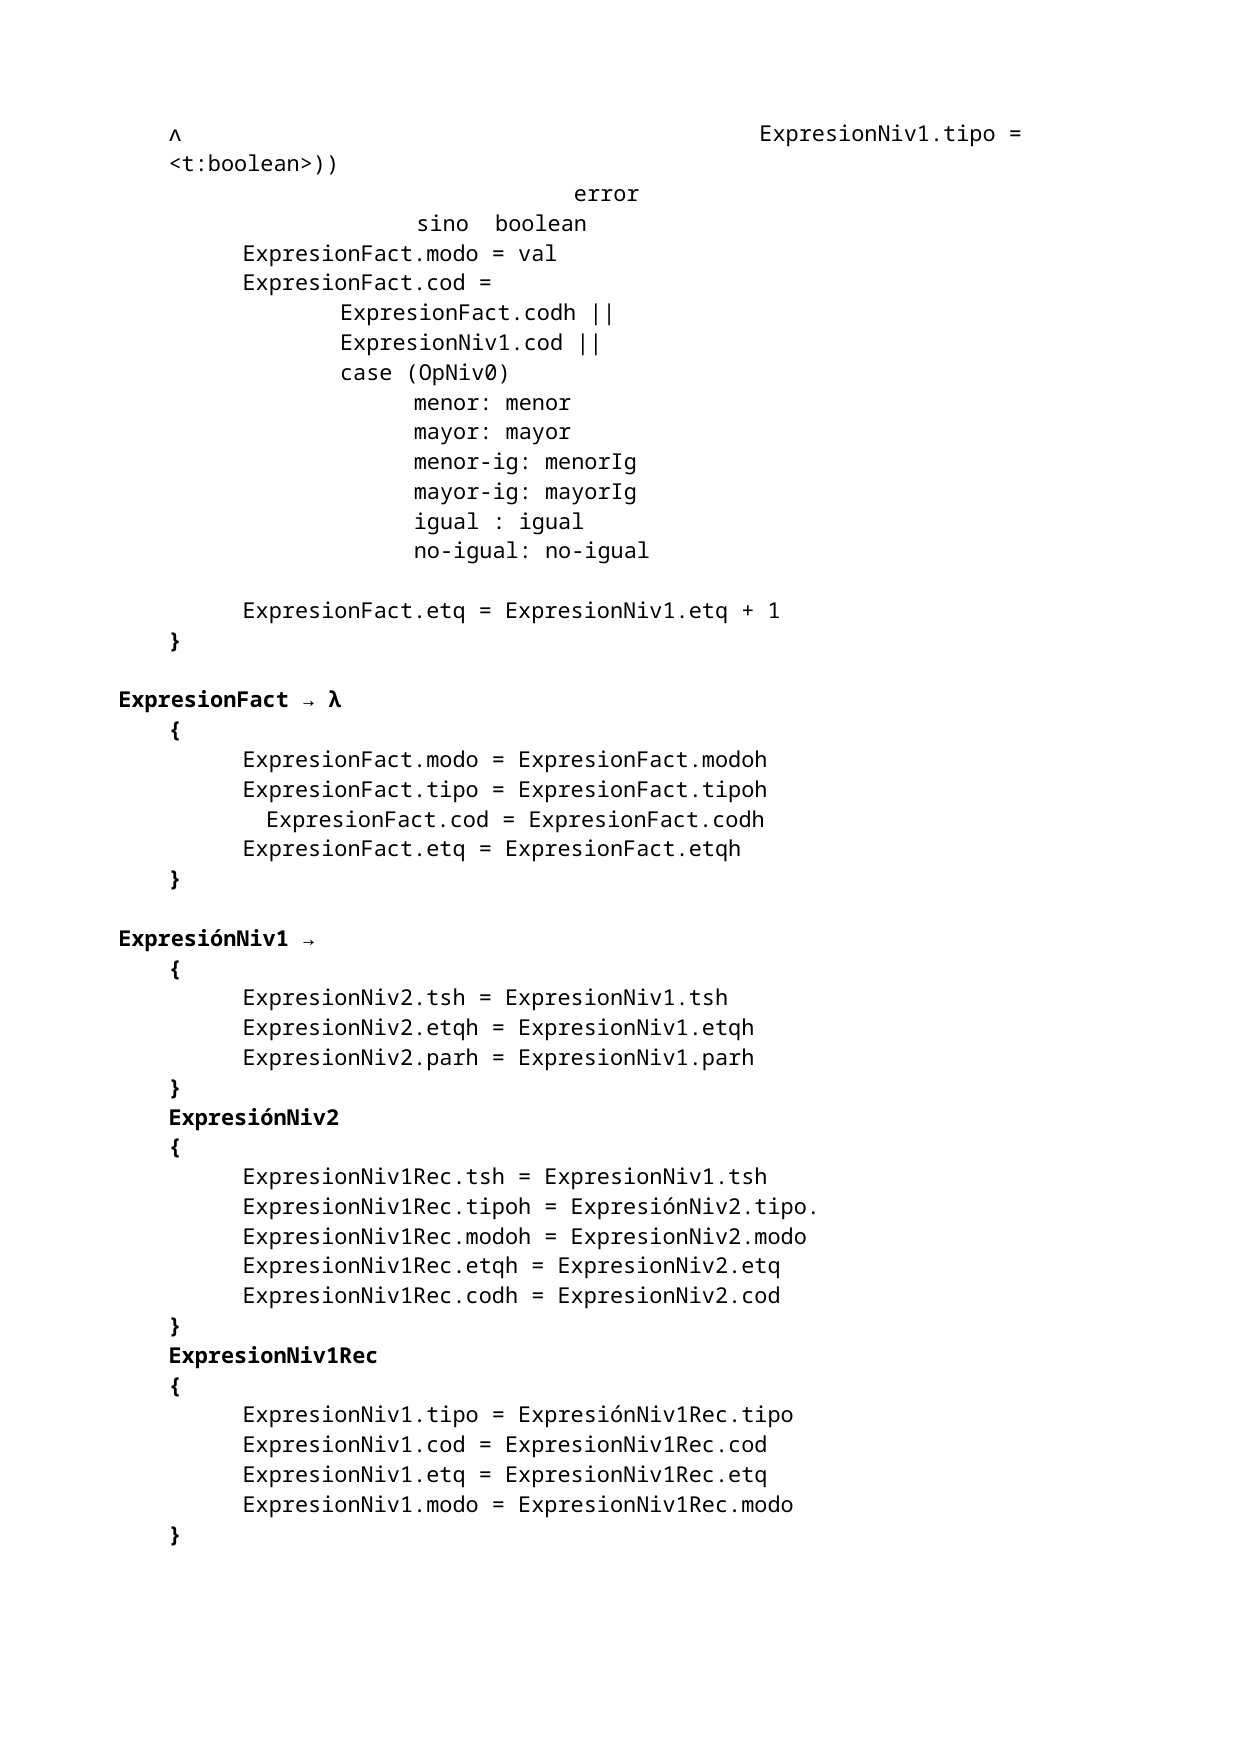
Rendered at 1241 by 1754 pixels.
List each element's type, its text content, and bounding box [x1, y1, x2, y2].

text ExpresionNiv1Rec [168, 1340, 1122, 1369]
text case (OpNiv0) [118, 357, 1122, 386]
text ExpresionNiv1.cod || [118, 327, 1122, 357]
text ExpresionNiv2.etqh = ExpresionNiv1.etqh [168, 1012, 1122, 1042]
text error [168, 178, 1122, 208]
text { [168, 1131, 1122, 1161]
text ExpresionNiv2.parh = ExpresionNiv1.parh [168, 1042, 1122, 1072]
text ExpresionNiv1Rec.etqh = ExpresionNiv2.etq [168, 1250, 1122, 1280]
text ExpresionNiv1.tipo = ExpresiónNiv1Rec.tipo [168, 1399, 1122, 1429]
text { [168, 714, 1122, 744]
text { [168, 952, 1122, 982]
text ExpresionNiv1.etq = ExpresionNiv1Rec.etq [168, 1459, 1122, 1489]
text ExpresionFact.modo = ExpresionFact.modoh [168, 744, 1122, 774]
text igual : igual [118, 506, 1122, 535]
text mayor-ig: mayorIg [118, 476, 1122, 506]
text ExpresionFact.tipo = ExpresionFact.tipoh [168, 774, 1122, 803]
text ExpresionFact.modo = val [168, 237, 1122, 267]
text ExpresionNiv1Rec.codh = ExpresionNiv2.cod [168, 1280, 1122, 1310]
text } [168, 625, 1122, 654]
text } [168, 863, 1122, 893]
text ExpresionNiv1.cod = ExpresionNiv1Rec.cod [168, 1429, 1122, 1459]
text no-igual: no-igual [118, 535, 1122, 565]
text ExpresiónNiv2 [168, 1101, 1122, 1131]
text } [168, 1518, 1122, 1548]
text ExpresionFact → λ [118, 684, 1122, 714]
text } [168, 1310, 1122, 1340]
text ExpresionNiv1.modo = ExpresionNiv1Rec.modo [168, 1489, 1122, 1518]
text menor: menor [118, 386, 1122, 416]
text } [168, 1072, 1122, 1101]
text ExpresiónNiv1 → [118, 923, 1122, 952]
text ExpresionFact.etq = ExpresionNiv1.etq + 1 [168, 595, 1122, 625]
text mayor: mayor [118, 416, 1122, 446]
text ExpresionFact.etq = ExpresionFact.etqh [168, 833, 1122, 863]
text ᴧ ExpresionNiv1.tipo = <t:boolean>)) [168, 118, 1122, 178]
text ExpresionFact.codh || [118, 297, 1122, 327]
text ExpresionFact.cod = ExpresionFact.codh [118, 803, 1122, 833]
text menor-ig: menorIg [118, 446, 1122, 476]
text ExpresionFact.cod = [168, 267, 1122, 297]
text ExpresionNiv1Rec.modoh = ExpresionNiv2.modo [168, 1221, 1122, 1250]
text ExpresionNiv1Rec.tsh = ExpresionNiv1.tsh [168, 1161, 1122, 1191]
text ExpresionNiv2.tsh = ExpresionNiv1.tsh [168, 982, 1122, 1012]
text { [168, 1369, 1122, 1399]
text ExpresionNiv1Rec.tipoh = ExpresiónNiv2.tipo. [168, 1191, 1122, 1221]
text sino boolean [168, 208, 1122, 237]
